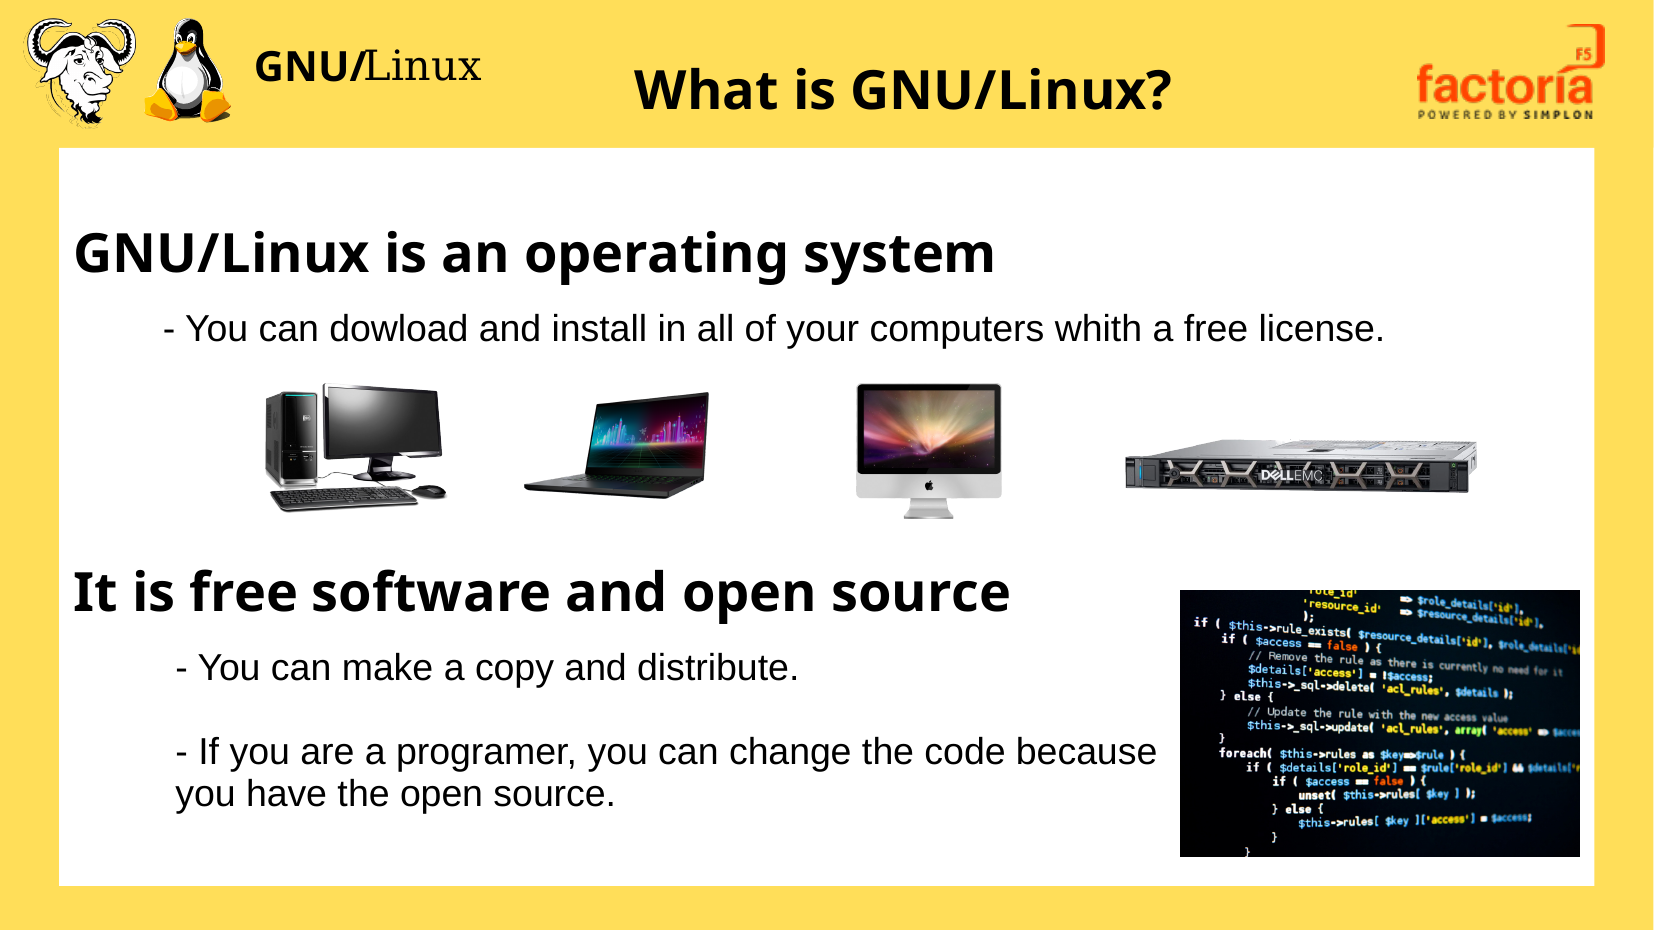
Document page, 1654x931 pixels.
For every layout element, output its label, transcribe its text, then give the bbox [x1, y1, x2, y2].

title Linux [369, 45, 487, 91]
text_box It is free software and open source [59, 545, 999, 621]
picture [524, 392, 709, 499]
picture [265, 383, 448, 513]
text_box [0, 0, 1654, 886]
picture [27, 18, 240, 133]
title GNU/ [253, 35, 369, 95]
picture [1417, 24, 1605, 119]
picture [1180, 590, 1580, 857]
text_box - You can dowload and install in all of your computers whith a free license. [148, 299, 1418, 357]
picture [856, 383, 1002, 519]
text_box - You can make a copy and distribute. - If you are a programer, you can change the code because you have the open source. [160, 639, 1180, 857]
picture [1125, 439, 1477, 493]
text_box What is GNU/Linux? [620, 43, 1175, 119]
text_box GNU/Linux is an operating system [59, 206, 981, 282]
